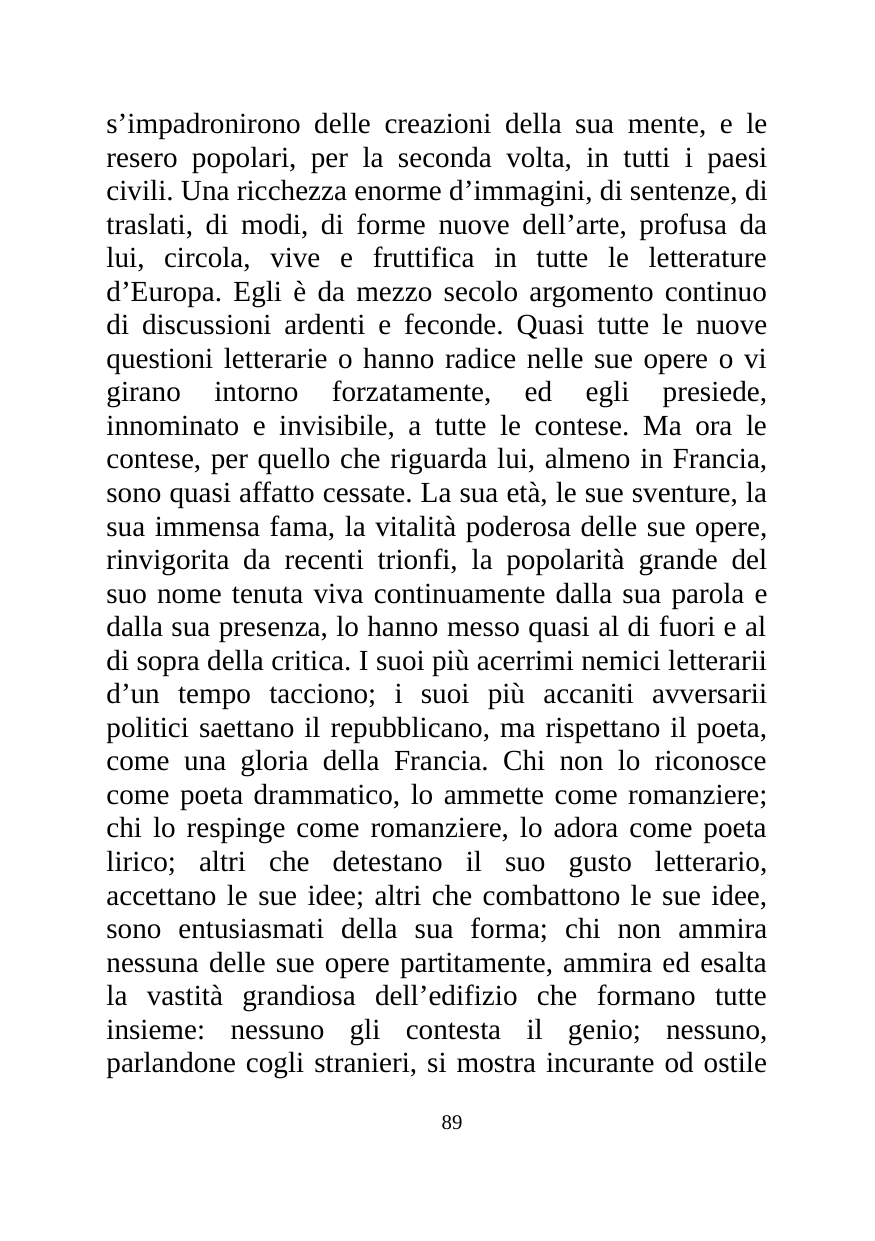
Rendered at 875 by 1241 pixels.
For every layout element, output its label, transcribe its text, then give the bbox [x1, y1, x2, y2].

text s’impadronirono delle creazioni della sua mente, e le resero popolari, per la seconda volta, in tutti i paesi civili. Una ricchezza enorme d’immagini, di sentenze, di traslati, di modi, di forme nuove dell’arte, profusa da lui, circola, vive e fruttifica in tutte le letterature d’Europa. Egli è da mezzo secolo argomento continuo di discussioni ardenti e feconde. Quasi tutte le nuove questioni letterarie o hanno radice nelle sue opere o vi girano intorno forzatamente, ed egli presiede, innominato e invisibile, a tutte le contese. Ma ora le contese, per quello che riguarda lui, almeno in Francia, sono quasi affatto cessate. La sua età, le sue sventure, la sua immensa fama, la vitalità poderosa delle sue opere, rinvigorita da recenti trionfi, la popolarità grande del suo nome tenuta viva continuamente dalla sua parola e dalla sua presenza, lo hanno messo quasi al di fuori e al di sopra della critica. I suoi più acerrimi nemici letterarii d’un tempo tacciono; i suoi più accaniti avversarii politici saettano il repubblicano, ma rispettano il poeta, come una gloria della Francia. Chi non lo riconosce come poeta drammatico, lo ammette come romanziere; chi lo respinge come romanziere, lo adora come poeta lirico; altri che detestano il suo gusto letterario, accettano le sue idee; altri che combattono le sue idee, sono entusiasmati della sua forma; chi non ammira nessuna delle sue opere partitamente, ammira ed esalta la vastità grandiosa dell’edifizio che formano tutte insieme: nessuno gli contesta il genio; nessuno, parlandone cogli stranieri, si mostra incurante od ostile [106, 106, 768, 1079]
